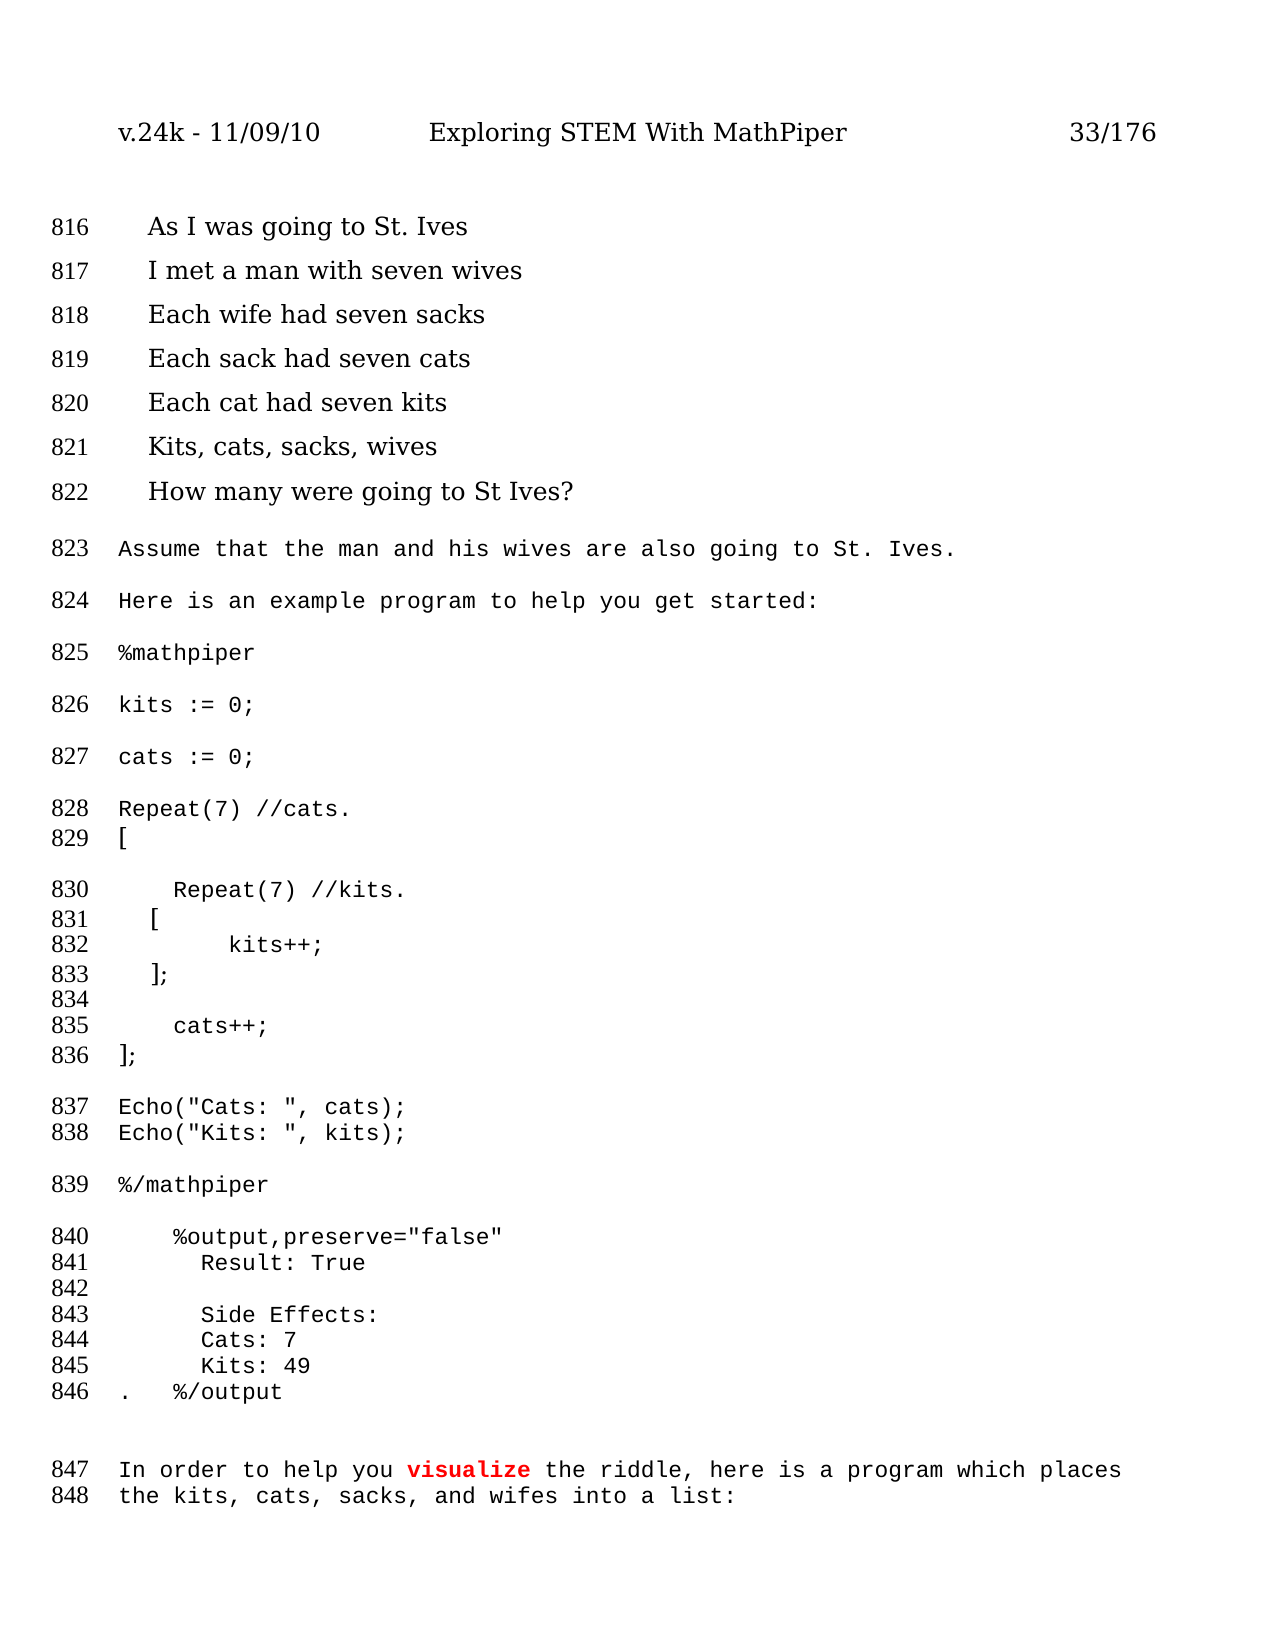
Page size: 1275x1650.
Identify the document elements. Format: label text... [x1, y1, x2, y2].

text Cats: 7 [118, 1329, 1157, 1355]
text %output,preserve="false" [118, 1225, 1157, 1251]
text ]; [118, 1040, 1157, 1069]
text Kits: 49 [118, 1355, 1157, 1381]
text How many were going to St Ives? [148, 477, 1157, 506]
text Repeat(7) //cats. [118, 797, 1157, 823]
text %/mathpiper [118, 1173, 1157, 1199]
text Echo("Kits: ", kits); [118, 1121, 1157, 1147]
text %mathpiper [118, 642, 1157, 667]
text ]; [118, 959, 1157, 988]
text [ [118, 823, 1157, 852]
text kits++; [118, 933, 1157, 959]
text Result: True [118, 1251, 1157, 1277]
text I met a man with seven wives [148, 256, 1157, 285]
text As I was going to St. Ives [148, 212, 1157, 241]
text Here is an example program to help you get started: [118, 590, 1157, 616]
text kits := 0; [118, 693, 1157, 719]
text cats++; [118, 1014, 1157, 1040]
text Side Effects: [118, 1303, 1157, 1329]
text . %/output [118, 1381, 1157, 1407]
text Each wife had seven sacks [148, 300, 1157, 329]
text Assume that the man and his wives are also going to St. Ives. [118, 538, 1157, 564]
text In order to help you visualize the riddle, here is a program which places the kits, cats, sacks, and wifes into a list: [118, 1458, 1157, 1510]
text Repeat(7) //kits. [118, 878, 1157, 904]
text Each sack had seven cats [148, 344, 1157, 373]
text Echo("Cats: ", cats); [118, 1095, 1157, 1121]
text Each cat had seven kits [148, 388, 1157, 417]
text cats := 0; [118, 745, 1157, 771]
text Kits, cats, sacks, wives [148, 432, 1157, 462]
text [ [118, 904, 1157, 933]
